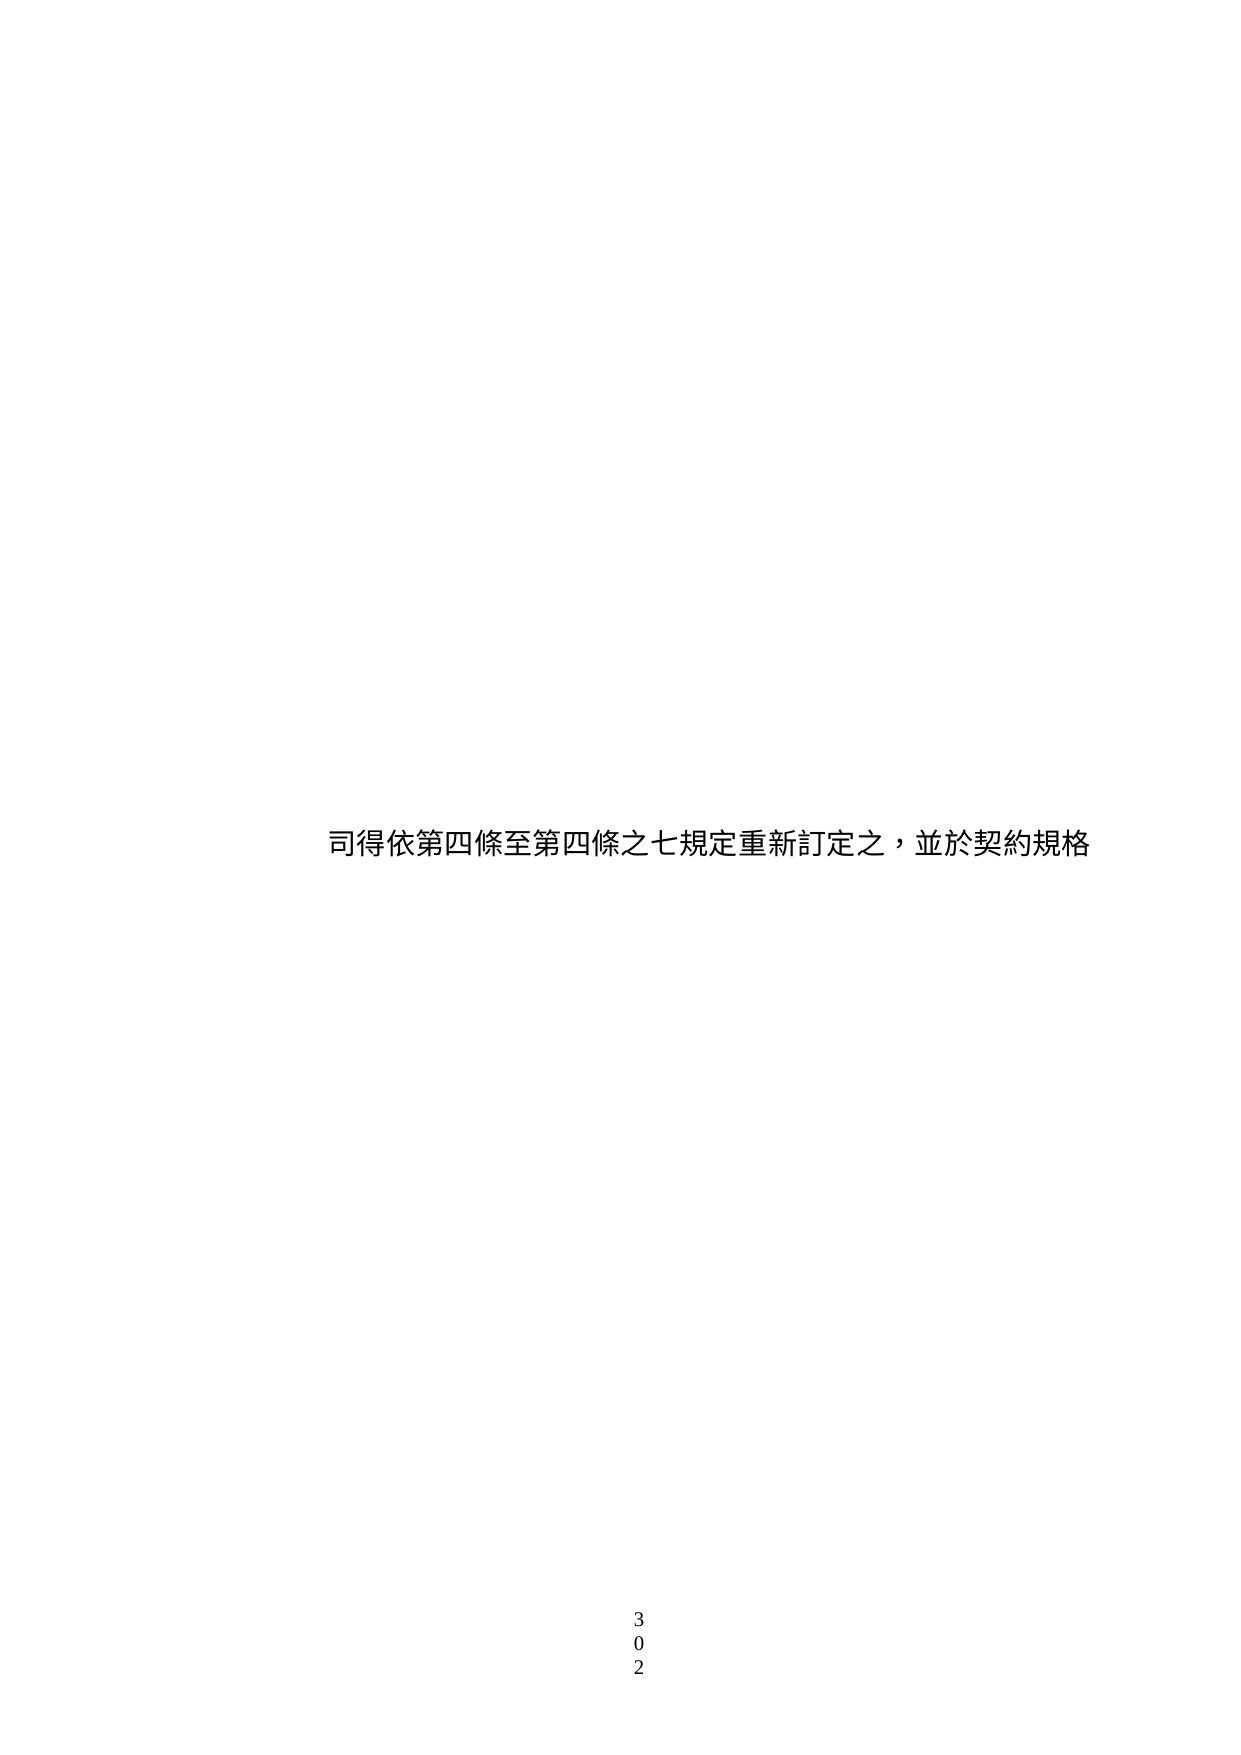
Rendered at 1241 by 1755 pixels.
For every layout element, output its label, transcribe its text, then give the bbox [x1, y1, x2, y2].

text 司得依第四條至第四條之七規定重新訂定之，並於契約規格 [177, 816, 1093, 864]
